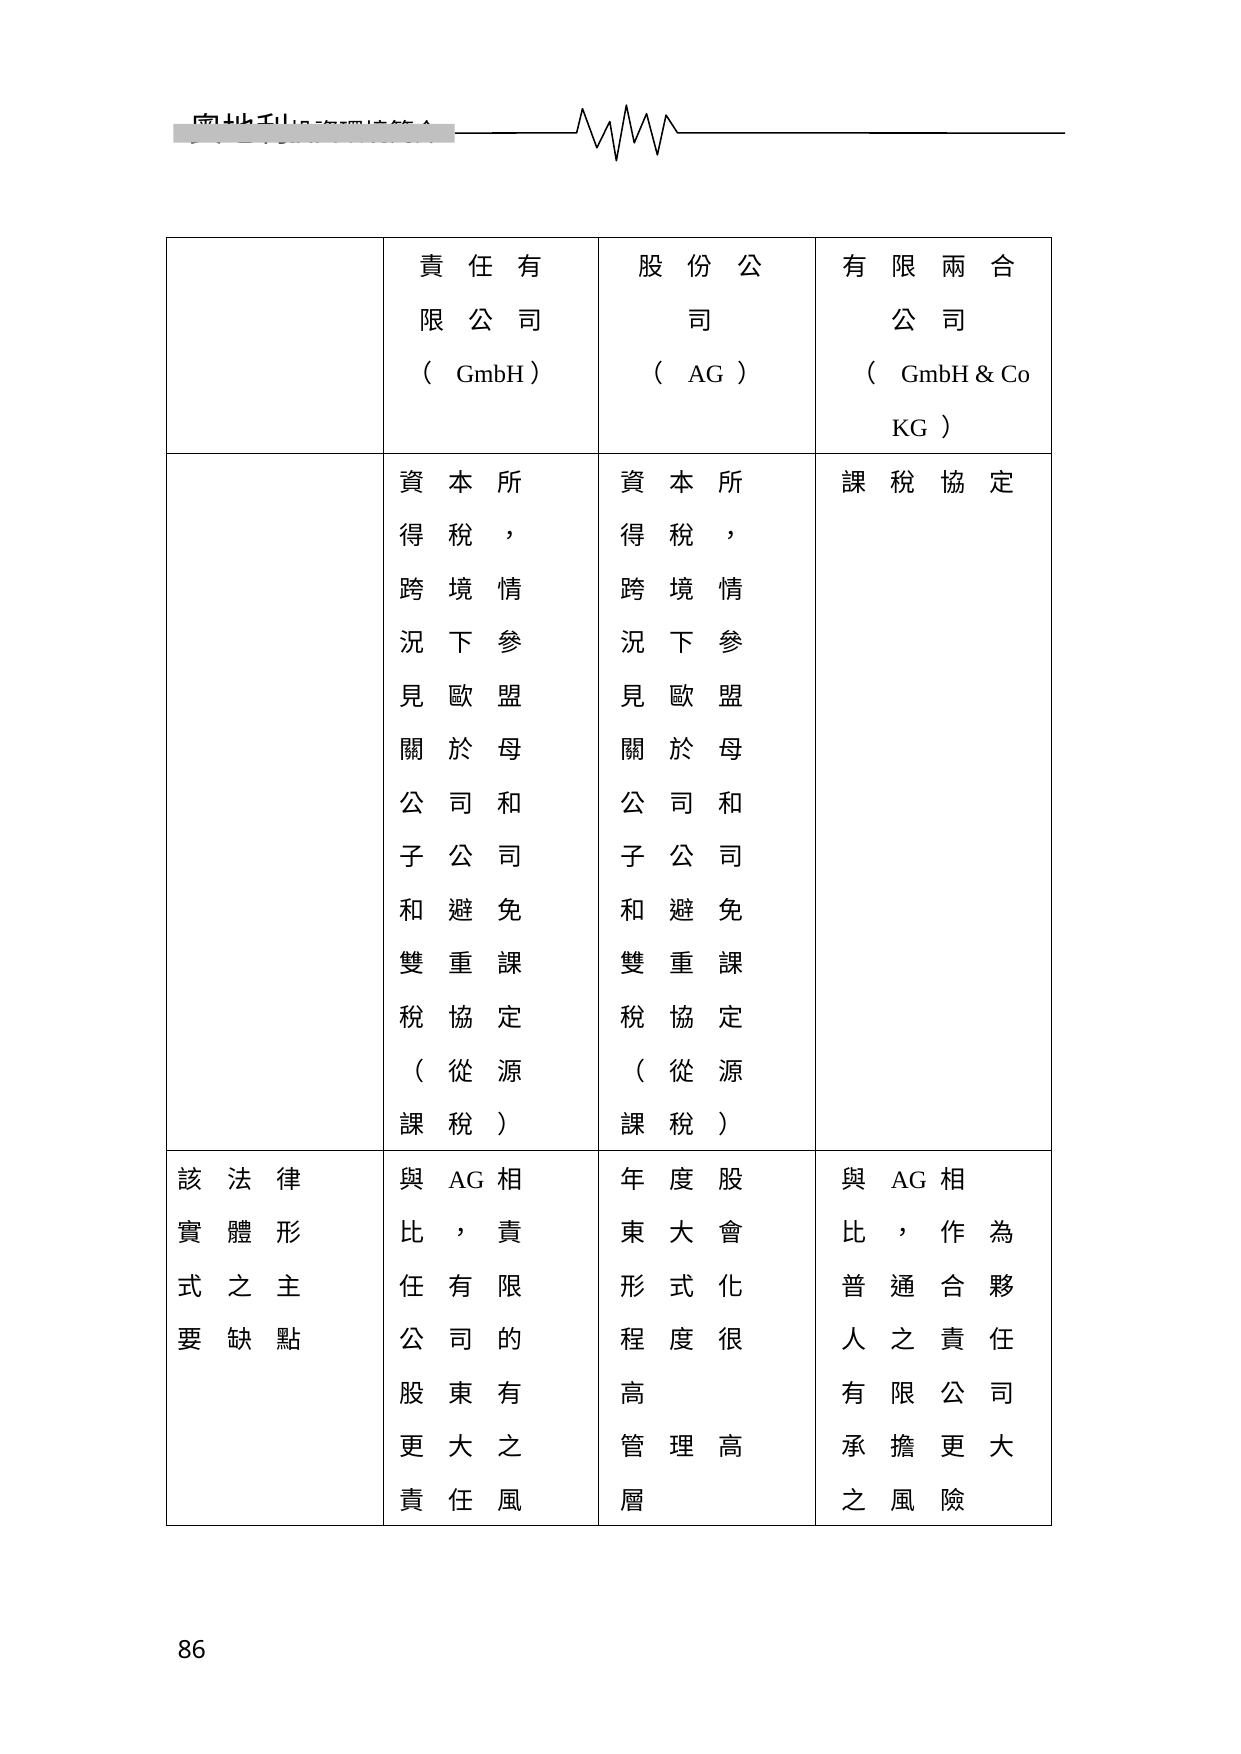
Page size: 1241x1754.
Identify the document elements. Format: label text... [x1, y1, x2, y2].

table_header 責任有限公司（GmbH） [384, 238, 598, 452]
table_cell 該法律實體形式之主要缺點 [167, 1151, 383, 1525]
table_cell 課稅協定 [816, 454, 1051, 1149]
table_header 有限兩合公司 （GmbH & Co KG） [816, 238, 1051, 452]
table_cell 與AG相比，作為普通合夥人之責任有限公司承擔更大之風險 [816, 1151, 1051, 1525]
table_cell 與AG相比，責任有限公司的股東有更大之責任風 [384, 1151, 598, 1525]
table_cell 資本所得稅，跨境情況下參見歐盟關於母公司和子公司和避免雙重課稅協定（從源課稅） [384, 454, 598, 1149]
table_cell 年度股東大會形式化程度很高 管理高層 [599, 1151, 815, 1525]
table_header [167, 238, 383, 452]
table_cell 資本所得稅，跨境情況下參見歐盟關於母公司和子公司和避免雙重課稅協定（從源課稅） [599, 454, 815, 1149]
table_header 股份公司 （AG） [599, 238, 815, 452]
table_cell [167, 454, 383, 1149]
